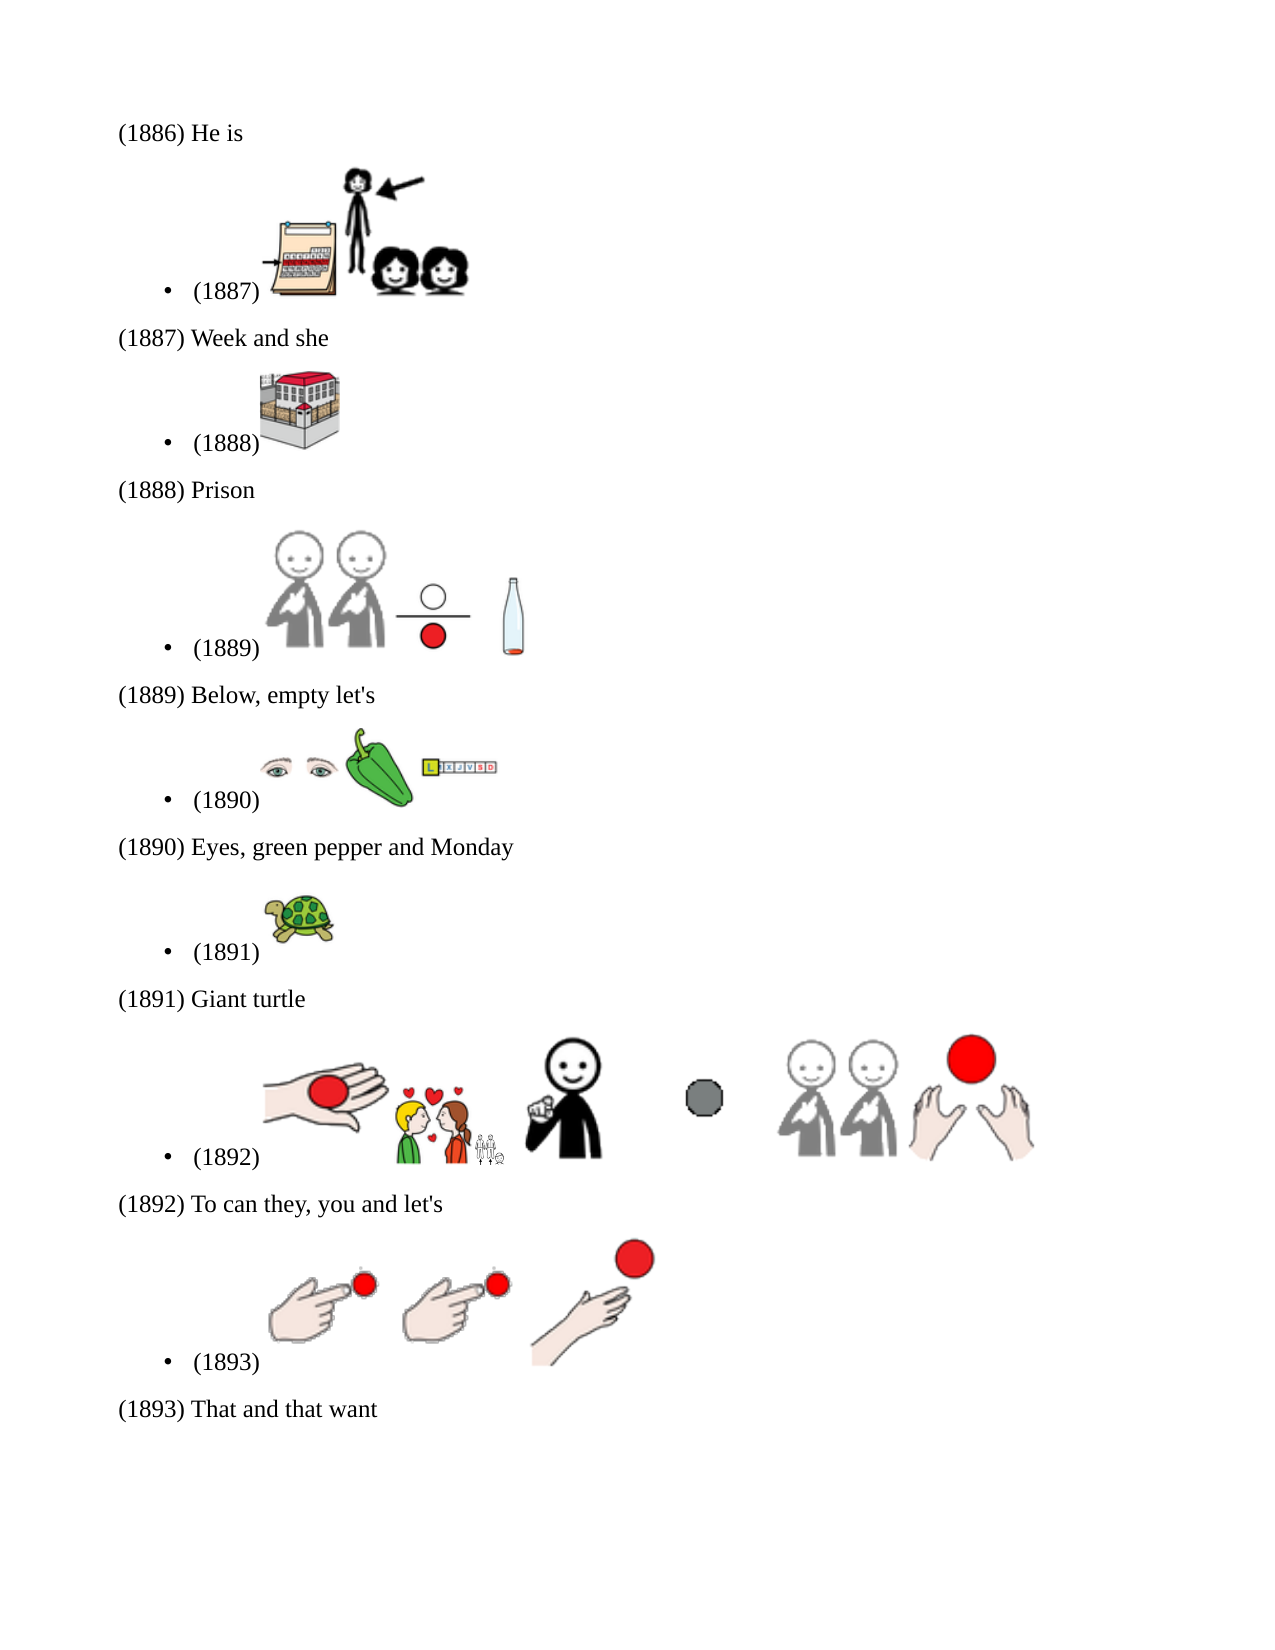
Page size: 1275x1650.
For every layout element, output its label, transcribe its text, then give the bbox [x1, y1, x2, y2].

picture [259, 1031, 1039, 1166]
text (1892) To can they, you and let's [118, 1189, 1157, 1218]
list (1892) [164, 1139, 1157, 1171]
picture [259, 522, 554, 657]
text (1889) Below, empty let's [118, 680, 1157, 709]
list (1891) [164, 934, 1157, 965]
picture [259, 1237, 660, 1371]
picture [259, 728, 500, 808]
text (1891) Giant turtle [118, 984, 1157, 1013]
picture [259, 165, 474, 299]
text (1893) That and that want [118, 1394, 1157, 1423]
text (1887) Week and she [118, 323, 1157, 352]
list (1889) [164, 630, 1157, 662]
list (1887) [164, 273, 1157, 304]
list (1888) [164, 425, 1157, 456]
list (1890) [164, 782, 1157, 813]
text (1888) Prison [118, 475, 1157, 504]
picture [259, 371, 340, 451]
picture [259, 880, 340, 960]
list (1893) [164, 1344, 1157, 1376]
text (1886) He is [118, 118, 1157, 147]
text (1890) Eyes, green pepper and Monday [118, 832, 1157, 861]
